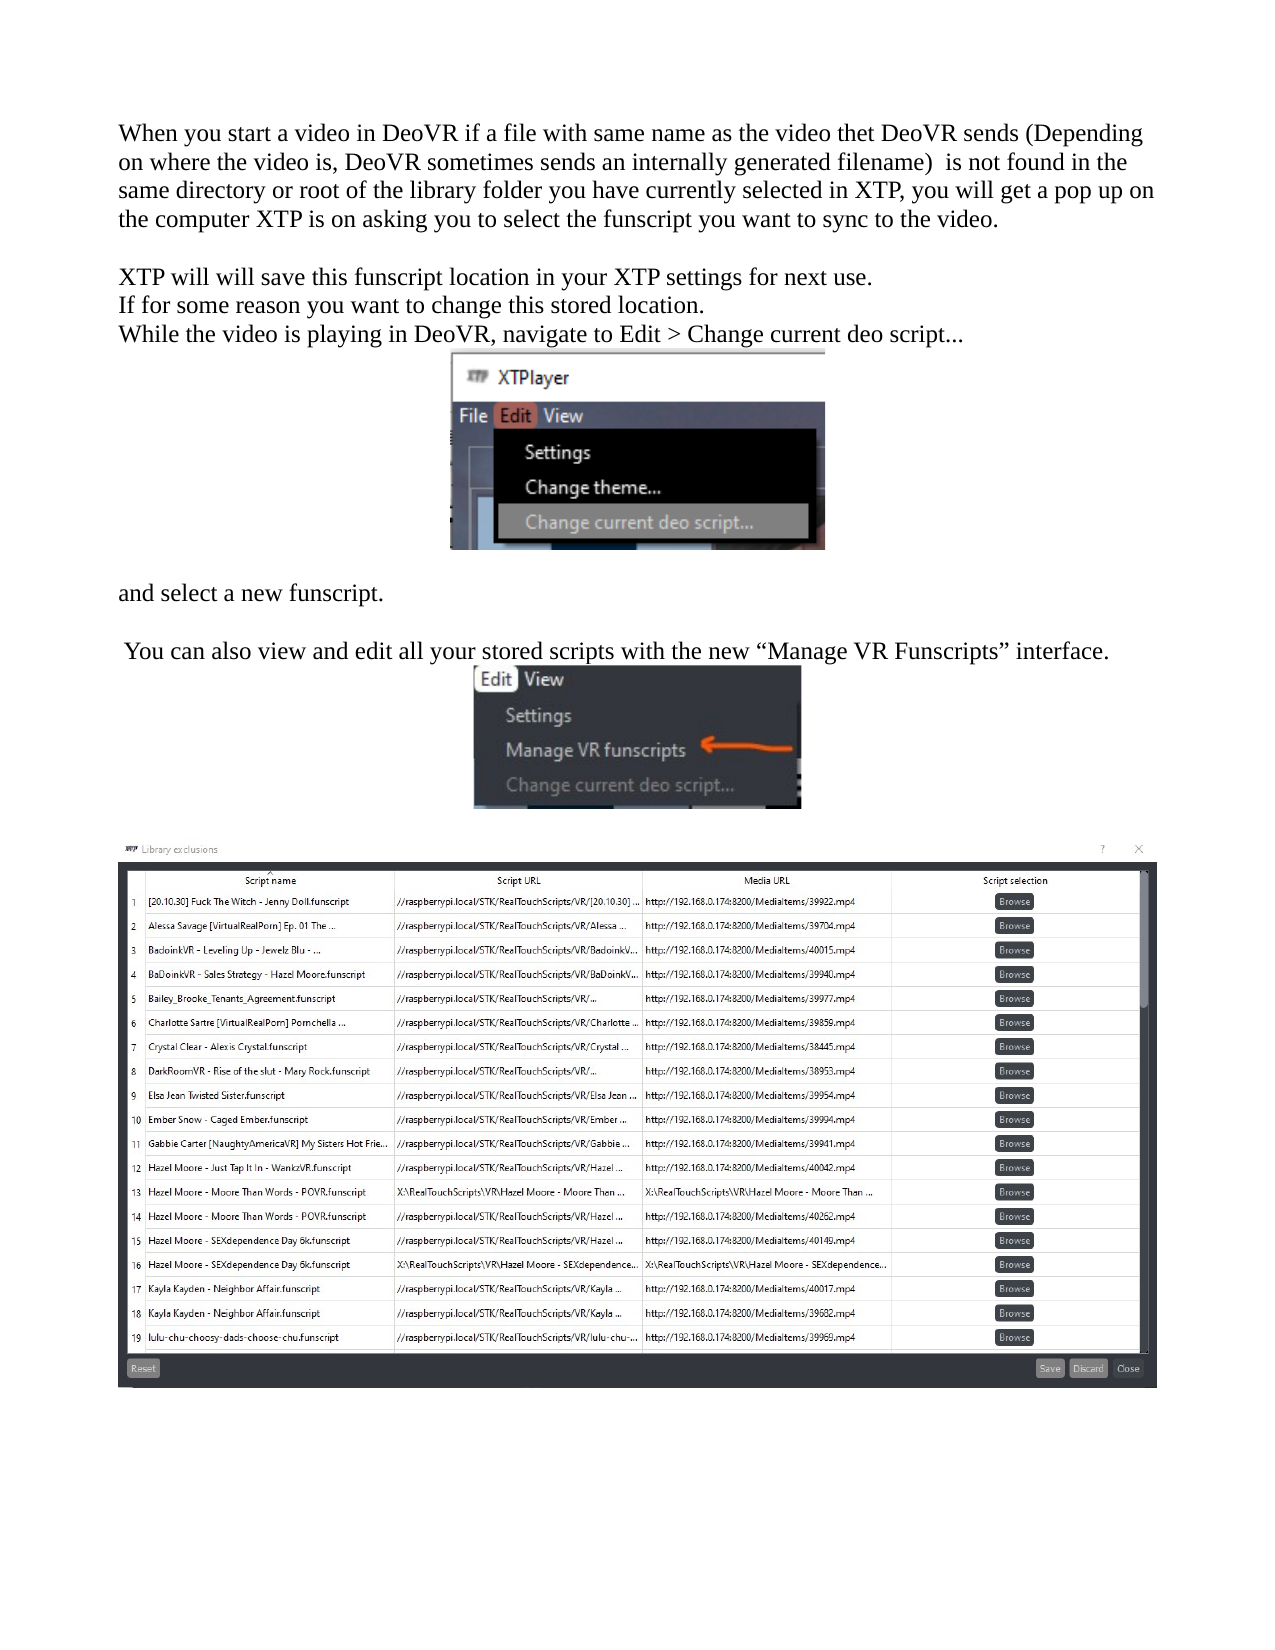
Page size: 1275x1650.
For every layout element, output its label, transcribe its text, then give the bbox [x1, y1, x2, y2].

text and select a new funscript. [118, 578, 1157, 607]
text XTP will will save this funscript location in your XTP settings for next use. [118, 262, 1157, 291]
text When you start a video in DeoVR if a file with same name as the video thet DeoVR sends (Depending on where the video is, DeoVR sometimes sends an internally generated filename) is not found in the same directory or root of the library folder you have currently selected in XTP, you will get a pop up on the computer XTP is on asking you to select the funscript you want to sync to the video. [118, 118, 1157, 233]
text You can also view and edit all your stored scripts with the new “Manage VR Funscripts” interface. [118, 636, 1157, 665]
picture [473, 664, 802, 809]
text While the video is playing in DeoVR, navigate to Edit > Change current deo script... [118, 319, 1157, 348]
picture [118, 837, 1157, 1388]
text If for some reason you want to change this stored location. [118, 291, 1157, 319]
